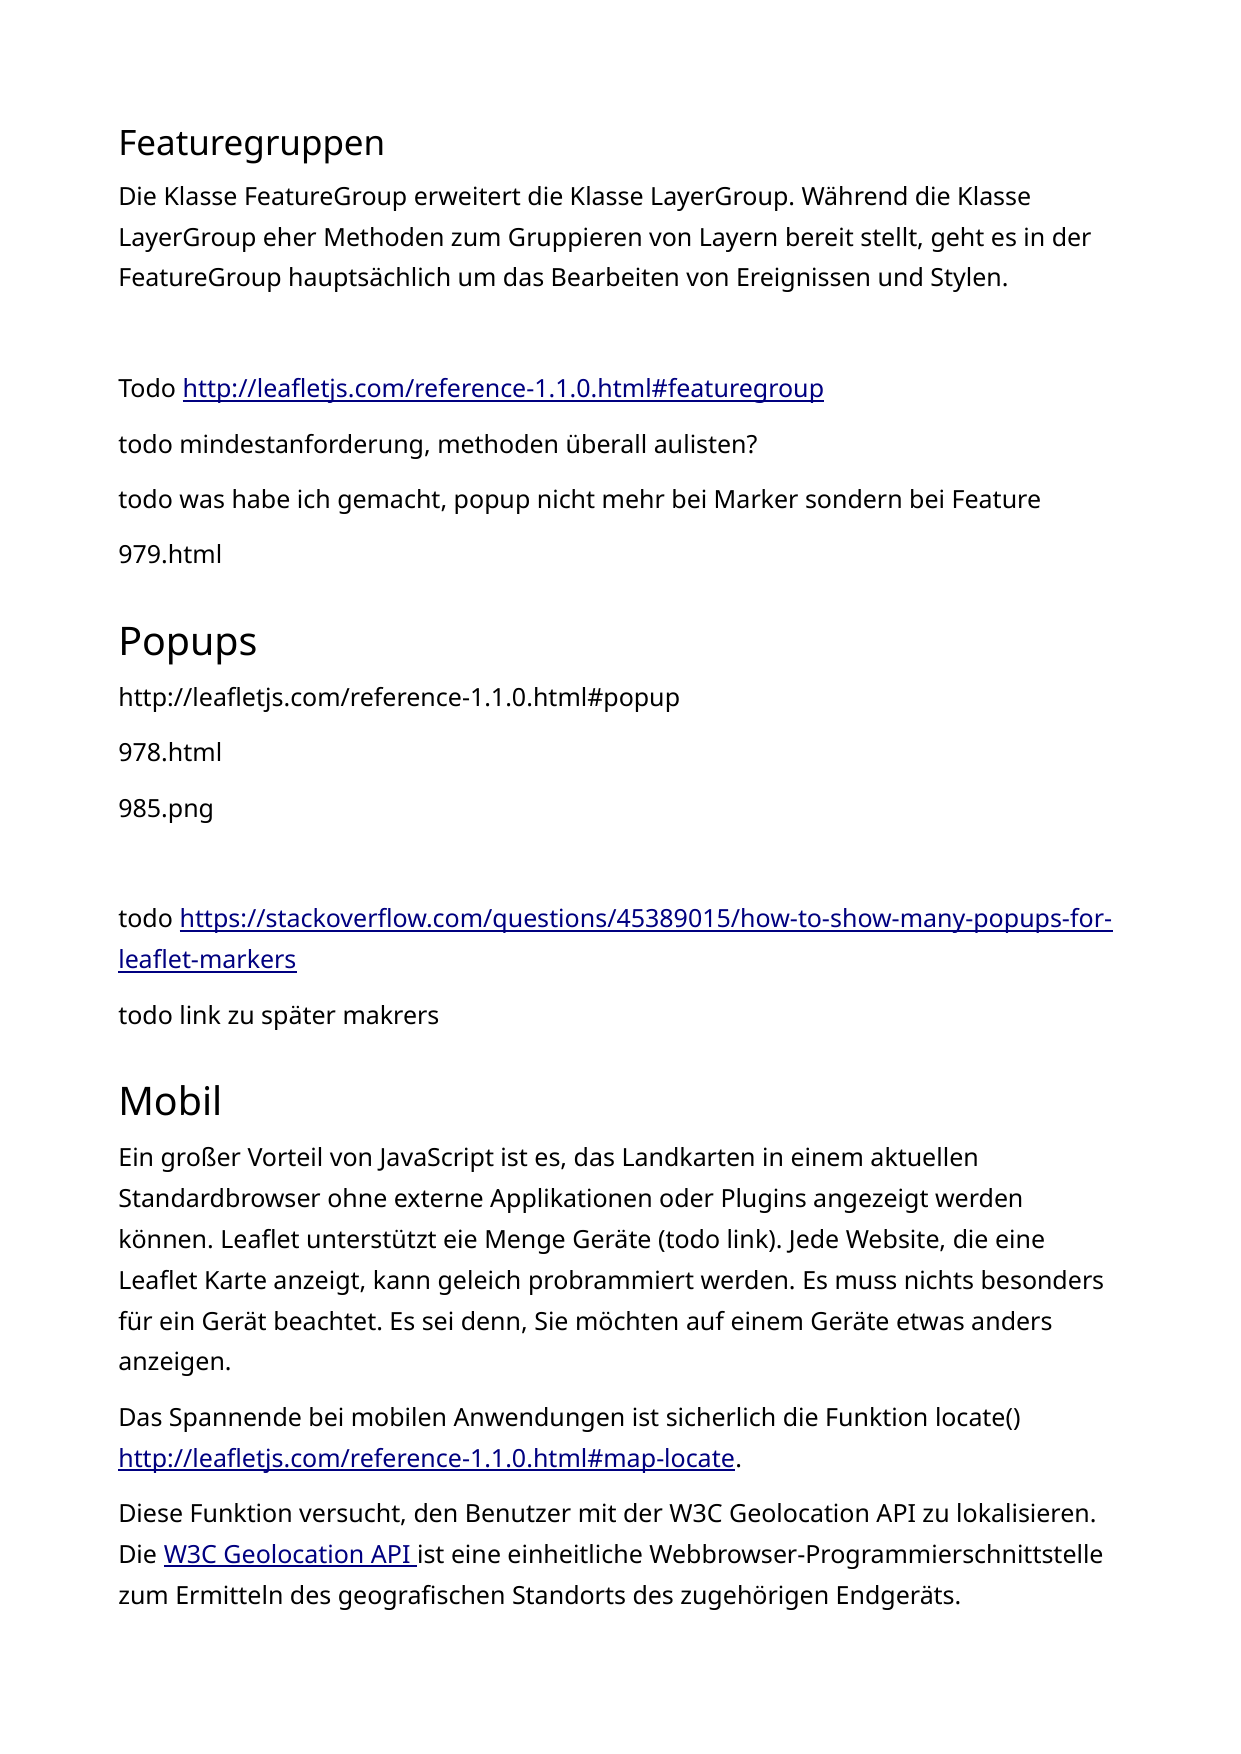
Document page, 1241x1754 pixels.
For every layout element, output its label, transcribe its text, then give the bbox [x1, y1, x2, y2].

text Ein großer Vorteil von JavaScript ist es, das Landkarten in einem aktuellen Standardbrowser ohne externe Applikationen oder Plugins angezeigt werden können. Leaflet unterstützt eie Menge Geräte (todo link). Jede Website, die eine Leaflet Karte anzeigt, kann geleich probrammiert werden. Es muss nichts besonders für ein Gerät beachtet. Es sei denn, Sie möchten auf einem Geräte etwas anders anzeigen. [118, 1140, 1122, 1378]
subtitle Mobil [118, 1074, 1122, 1127]
text 978.html [118, 735, 1122, 769]
text todo was habe ich gemacht, popup nicht mehr bei Marker sondern bei Feature [118, 482, 1122, 516]
subtitle Popups [118, 613, 1122, 667]
text 979.html [118, 537, 1122, 571]
text Diese Funktion versucht, den Benutzer mit der W3C Geolocation API zu lokalisieren. Die W3C Geolocation API ist eine einheitliche Webbrowser-Programmierschnittstelle zum Ermitteln des geografischen Standorts des zugehörigen Endgeräts. [118, 1496, 1122, 1611]
text http://leafletjs.com/reference-1.1.0.html#popup [118, 679, 1122, 713]
text 985.png [118, 790, 1122, 824]
subtitle Featuregruppen [118, 118, 1122, 166]
text Das Spannende bei mobilen Anwendungen ist sicherlich die Funktion locate() http://leafletjs.com/reference-1.1.0.html#map-locate. [118, 1399, 1122, 1474]
text todo mindestanforderung, methoden überall aulisten? [118, 426, 1122, 460]
text todo https://stackoverflow.com/questions/45389015/how-to-show-many-popups-for-leaflet-markers [118, 901, 1122, 976]
text todo link zu später makrers [118, 997, 1122, 1031]
text Todo http://leafletjs.com/reference-1.1.0.html#featuregroup [118, 371, 1122, 405]
text Die Klasse FeatureGroup erweitert die Klasse LayerGroup. Während die Klasse LayerGroup eher Methoden zum Gruppieren von Layern bereit stellt, geht es in der FeatureGroup hauptsächlich um das Bearbeiten von Ereignissen und Stylen. [118, 178, 1122, 294]
